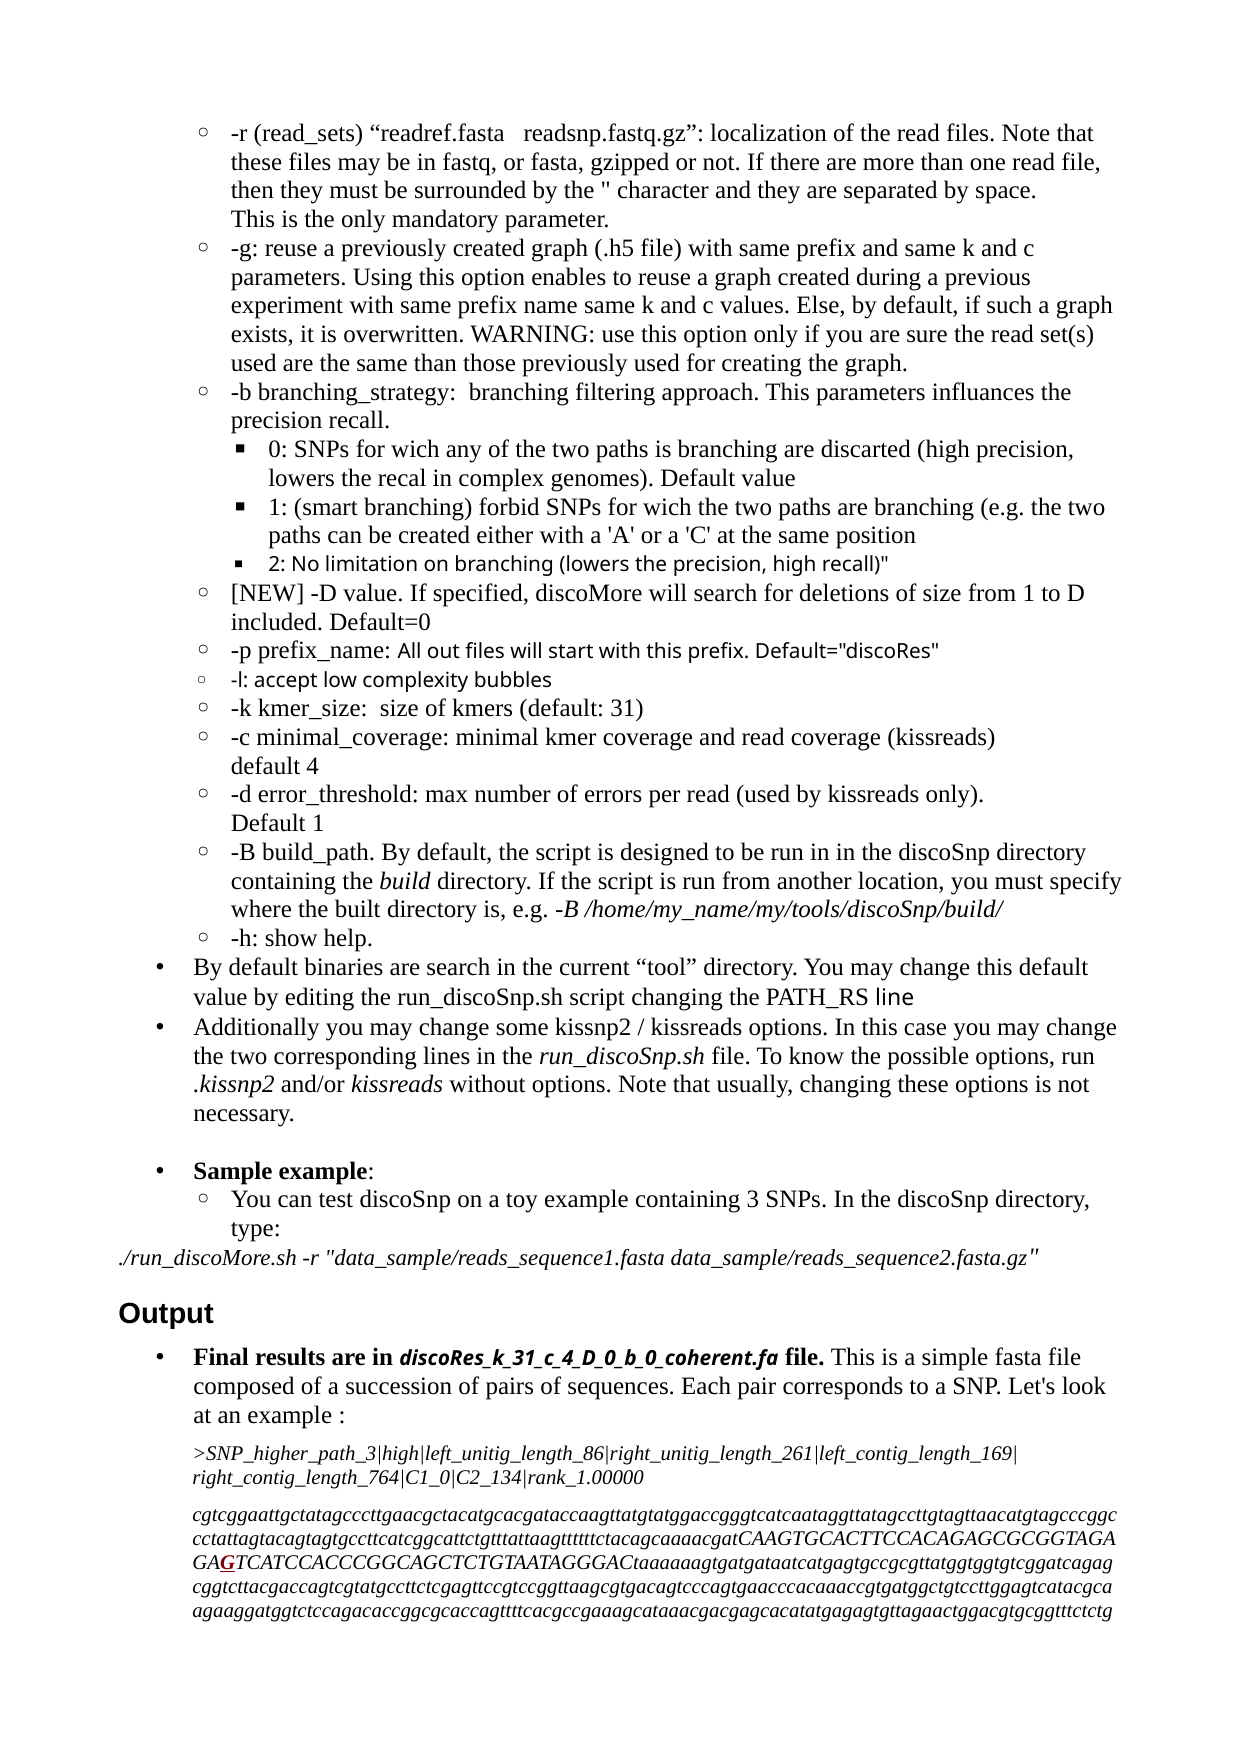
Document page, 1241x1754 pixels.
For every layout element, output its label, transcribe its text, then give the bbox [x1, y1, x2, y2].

list -d error_threshold: max number of errors per read (used by kissreads only). Default 1 [193, 779, 1122, 837]
subtitle Output [118, 1296, 1122, 1329]
text cgtcggaattgctatagcccttgaacgctacatgcacgataccaagttatgtatggaccgggtcatcaataggttatagccttgtagttaacatgtagcccggccctattagtacagtagtgccttcatcggcattctgtttattaagttttttctacagcaaaacgatCAAGTGCACTTCCACAGAGCGCGGTAGAGAGTCATCCACCCGGCAGCTCTGTAATAGGGACtaaaaaagtgatgataatcatgagtgccgcgttatggtggtgtcggatcagagcggtcttacgaccagtcgtatgccttctcgagttccgtccggttaagcgtgacagtcccagtgaacccacaaaccgtgatggctgtccttggagtcatacgcaagaaggatggtctccagacaccggcgcaccagttttcacgccgaaagcataaacgacgagcacatatgagagtgttagaactggacgtgcggtttctctg [192, 1502, 1122, 1622]
list Sample example: [156, 1156, 1122, 1184]
list -B build_path. By default, the script is designed to be run in in the discoSnp directory containing the build directory. If the script is run from another location, you must specify where the built directory is, e.g. -B /home/my_name/my/tools/discoSnp/build/ [193, 837, 1122, 923]
list 0: SNPs for wich any of the two paths is branching are discarted (high precision, lowers the recal in complex genomes). Default value [231, 434, 1122, 492]
text >SNP_higher_path_3|high|left_unitig_length_86|right_unitig_length_261|left_contig_length_169|right_contig_length_764|C1_0|C2_134|rank_1.00000 [192, 1441, 1122, 1489]
text ./run_discoMore.sh -r "data_sample/reads_sequence1.fasta data_sample/reads_sequence2.fasta.gz" [118, 1242, 1122, 1271]
list Additionally you may change some kissnp2 / kissreads options. In this case you may change the two corresponding lines in the run_discoSnp.sh file. To know the possible options, run .kissnp2 and/or kissreads without options. Note that usually, changing these options is not necessary. [156, 1012, 1122, 1156]
list -c minimal_coverage: minimal kmer coverage and read coverage (kissreads) default 4 [193, 722, 1122, 779]
list You can test discoSnp on a toy example containing 3 SNPs. In the discoSnp directory, type: [193, 1184, 1122, 1242]
list -r (read_sets) “readref.fasta readsnp.fastq.gz”: localization of the read files. Note that these files may be in fastq, or fasta, gzipped or not. If there are more than one read file, then they must be surrounded by the " character and they are separated by space. This is the only mandatory parameter. [193, 118, 1122, 233]
list -p prefix_name: All out files will start with this prefix. Default="discoRes" [193, 635, 1122, 665]
list By default binaries are search in the current “tool” directory. You may change this default value by editing the run_discoSnp.sh script changing the PATH_RS line [156, 952, 1122, 1012]
list 1: (smart branching) forbid SNPs for wich the two paths are branching (e.g. the two paths can be created either with a 'A' or a 'C' at the same position [231, 492, 1122, 549]
list -g: reuse a previously created graph (.h5 file) with same prefix and same k and c parameters. Using this option enables to reuse a graph created during a previous experiment with same prefix name same k and c values. Else, by default, if such a graph exists, it is overwritten. WARNING: use this option only if you are sure the read set(s) used are the same than those previously used for creating the graph. [193, 233, 1122, 377]
list [NEW] -D value. If specified, discoMore will search for deletions of size from 1 to D included. Default=0 [193, 578, 1122, 635]
list Final results are in discoRes_k_31_c_4_D_0_b_0_coherent.fa file. This is a simple fasta file composed of a succession of pairs of sequences. Each pair corresponds to a SNP. Let's look at an example : [156, 1342, 1122, 1429]
list -k kmer_size: size of kmers (default: 31) [193, 693, 1122, 722]
list -h: show help. [193, 923, 1122, 952]
list -b branching_strategy: branching filtering approach. This parameters influances the precision recall. [193, 377, 1122, 434]
list 2: No limitation on branching (lowers the precision, high recall)" [231, 549, 1122, 578]
list -l: accept low complexity bubbles [193, 665, 1122, 693]
